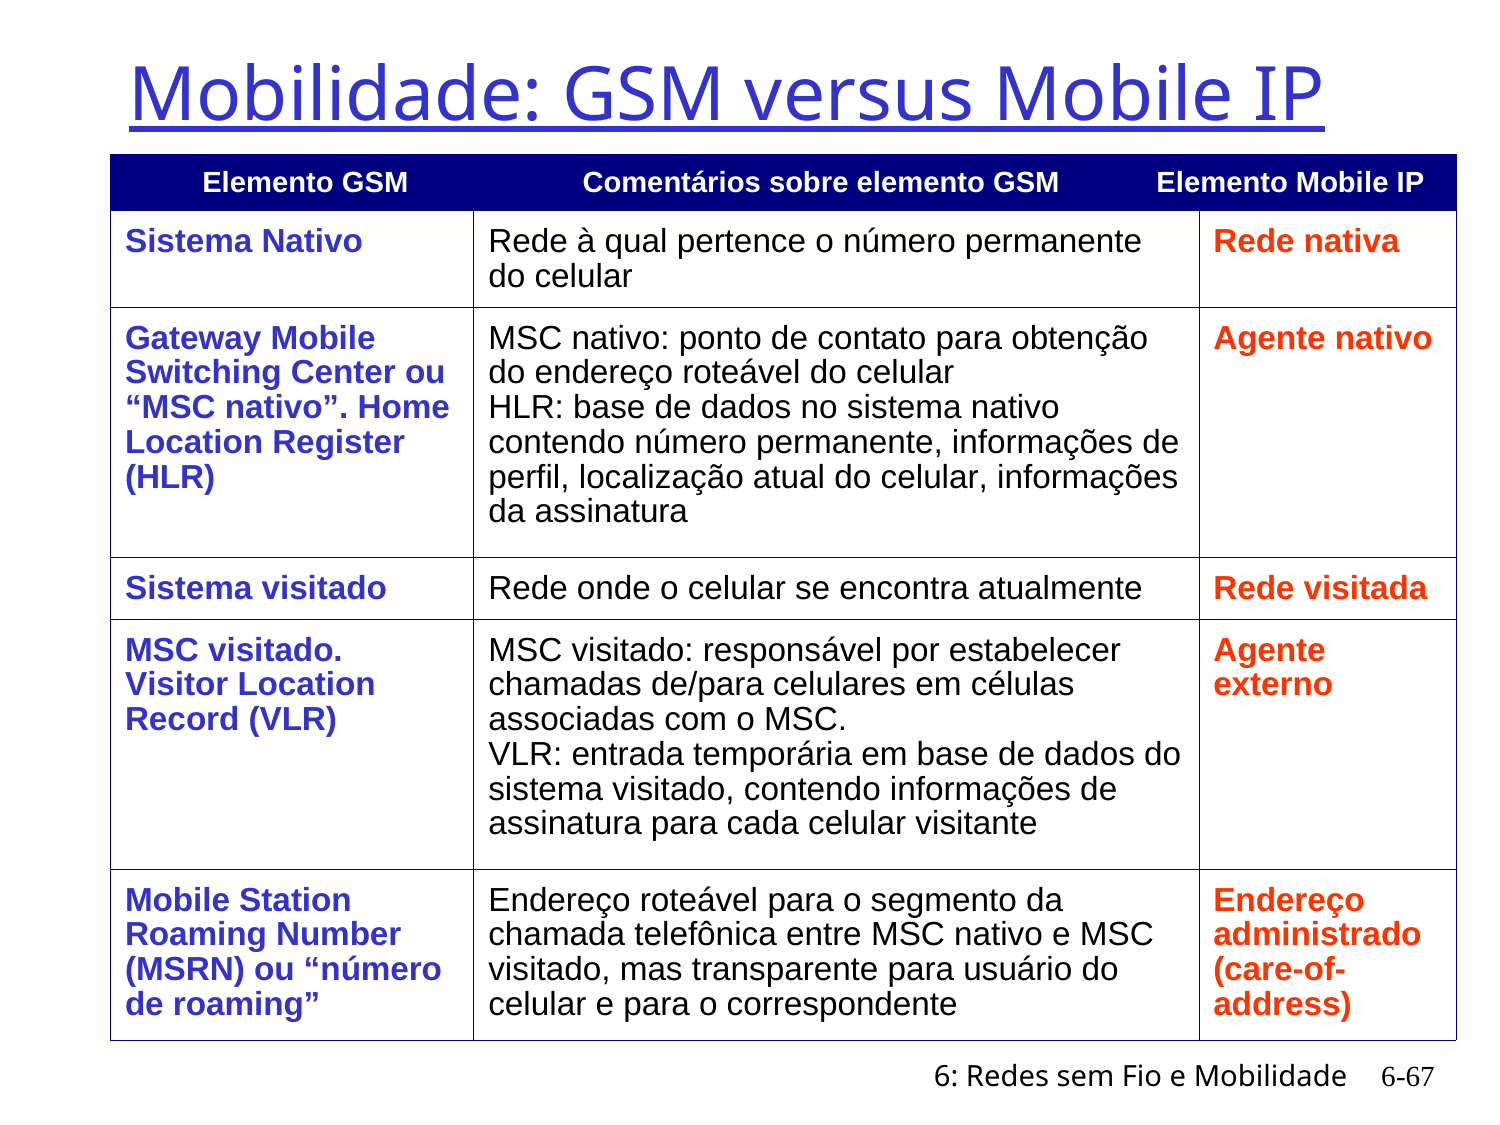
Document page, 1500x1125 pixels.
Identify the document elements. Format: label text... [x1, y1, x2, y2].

table_cell Mobile Station Roaming Number (MSRN) ou “número de roaming” [111, 870, 473, 1040]
table_cell MSC visitado. Visitor Location Record (VLR) [111, 620, 473, 869]
table_cell MSC visitado: responsável por estabelecer chamadas de/para celulares em células associadas com o MSC. VLR: entrada temporária em base de dados do sistema visitado, contendo informações de assinatura para cada celular visitante [474, 620, 1199, 869]
table_cell Agente nativo [1200, 308, 1456, 557]
table_cell Rede nativa [1200, 211, 1456, 307]
table_cell Sistema visitado [111, 558, 473, 619]
text_box Mobilidade: GSM versus Mobile IP [89, 24, 1365, 157]
table_header Comentários sobre elemento GSM [510, 155, 1141, 210]
table_cell Rede onde o celular se encontra atualmente [474, 558, 1199, 619]
text_box 6: Redes sem Fio e Mobilidade [728, 1050, 1339, 1125]
table_header Elemento GSM [111, 155, 509, 210]
table_cell Sistema Nativo [111, 211, 473, 307]
table_cell Endereço administrado (care-of-address) [1200, 870, 1456, 1040]
table_cell Rede visitada [1200, 558, 1456, 619]
table_header Elemento Mobile IP [1142, 155, 1456, 210]
table_cell Gateway Mobile Switching Center ou “MSC nativo”. Home Location Register (HLR) [111, 308, 473, 557]
text_box 6-<number> [1339, 1050, 1451, 1125]
table_cell MSC nativo: ponto de contato para obtenção do endereço roteável do celular HLR: base de dados no sistema nativo contendo número permanente, informações de perfil, localização atual do celular, informações da assinatura [474, 308, 1199, 557]
table_cell Agente externo [1200, 620, 1456, 869]
table_cell Rede à qual pertence o número permanente do celular [474, 211, 1199, 307]
table_cell Endereço roteável para o segmento da chamada telefônica entre MSC nativo e MSC visitado, mas transparente para usuário do celular e para o correspondente [474, 870, 1199, 1040]
